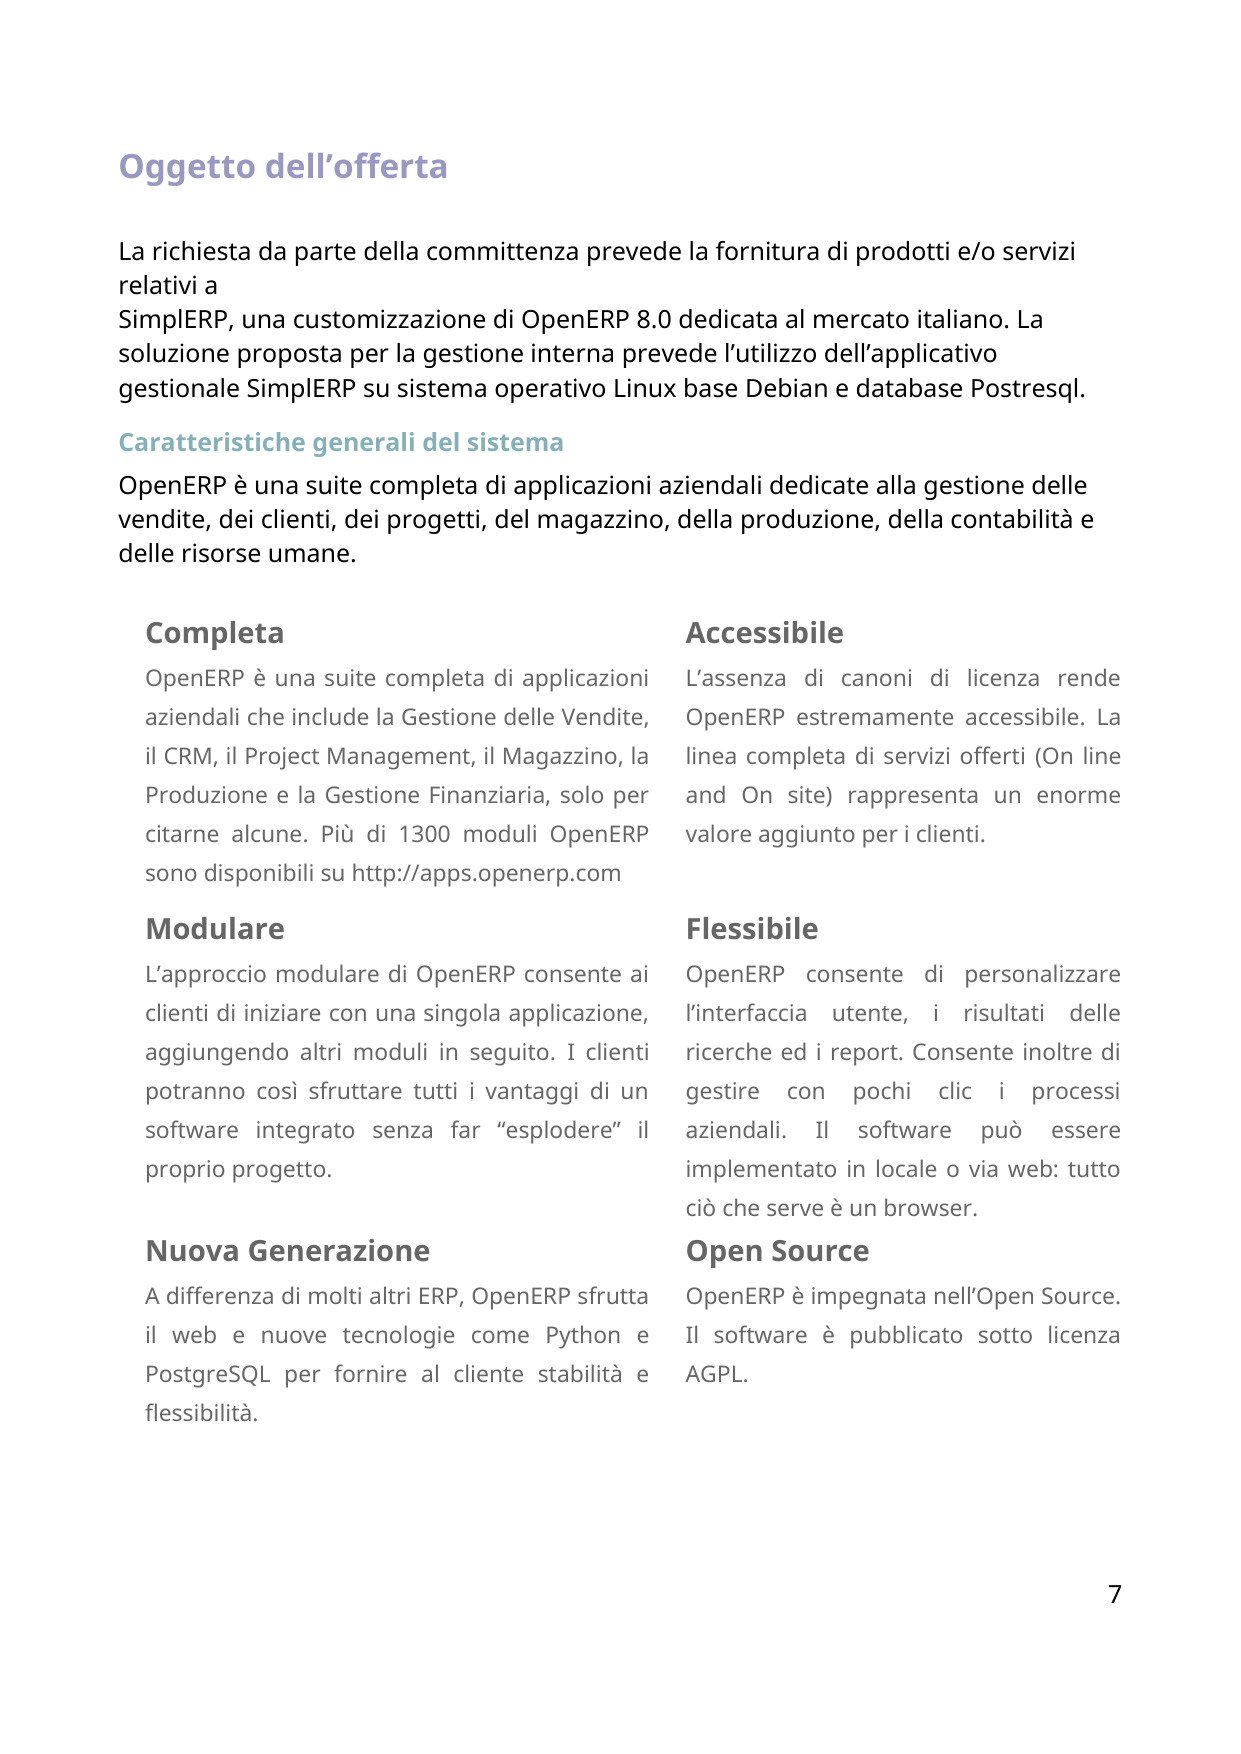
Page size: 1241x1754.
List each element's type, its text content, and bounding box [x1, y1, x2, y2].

table_cell Flessibile OpenERP consente di personalizzare l’interfaccia utente, i risultati delle ricerche ed i report. Consente inoltre di gestire con pochi clic i processi aziendali. Il software può essere implementato in locale o via web: tutto ciò che serve è un browser. [685, 908, 1121, 1230]
table_header [650, 612, 685, 908]
text OpenERP è una suite completa di applicazioni aziendali dedicate alla gestione delle vendite, dei clienti, dei progetti, del magazzino, della produzione, della contabilità e delle risorse umane. [118, 468, 1122, 570]
table_cell Modulare L’approccio modulare di OpenERP consente ai clienti di iniziare con una singola applicazione, aggiungendo altri moduli in seguito. I clienti potranno così sfruttare tutti i vantaggi di un software integrato senza far “esplodere” il proprio progetto. [145, 908, 650, 1230]
table_cell [650, 908, 685, 1230]
table_cell [650, 1230, 685, 1448]
table_cell [106, 908, 145, 1230]
subtitle Caratteristiche generali del sistema [118, 425, 1122, 459]
table_cell Open Source OpenERP è impegnata nell’Open Source. Il software è pubblicato sotto licenza AGPL. [685, 1230, 1121, 1448]
table_cell [106, 1230, 145, 1448]
table_header [106, 612, 145, 908]
table_header Completa OpenERP è una suite completa di applicazioni aziendali che include la Gestione delle Vendite, il CRM, il Project Management, il Magazzino, la Produzione e la Gestione Finanziaria, solo per citarne alcune. Più di 1300 moduli OpenERP sono disponibili su http://apps.openerp.com [145, 612, 650, 908]
text La richiesta da parte della committenza prevede la fornitura di prodotti e/o servizi relativi a SimplERP, una customizzazione di OpenERP 8.0 dedicata al mercato italiano. La soluzione proposta per la gestione interna prevede l’utilizzo dell’applicativo gestionale SimplERP su sistema operativo Linux base Debian e database Postresql. [118, 234, 1122, 404]
table_header Accessibile L’assenza di canoni di licenza rende OpenERP estremamente accessibile. La linea completa di servizi offerti (On line and On site) rappresenta un enorme valore aggiunto per i clienti. [685, 612, 1121, 908]
table_cell Nuova Generazione A differenza di molti altri ERP, OpenERP sfrutta il web e nuove tecnologie come Python e PostgreSQL per fornire al cliente stabilità e flessibilità. [145, 1230, 650, 1448]
subtitle Oggetto dell’offerta [118, 143, 1122, 188]
